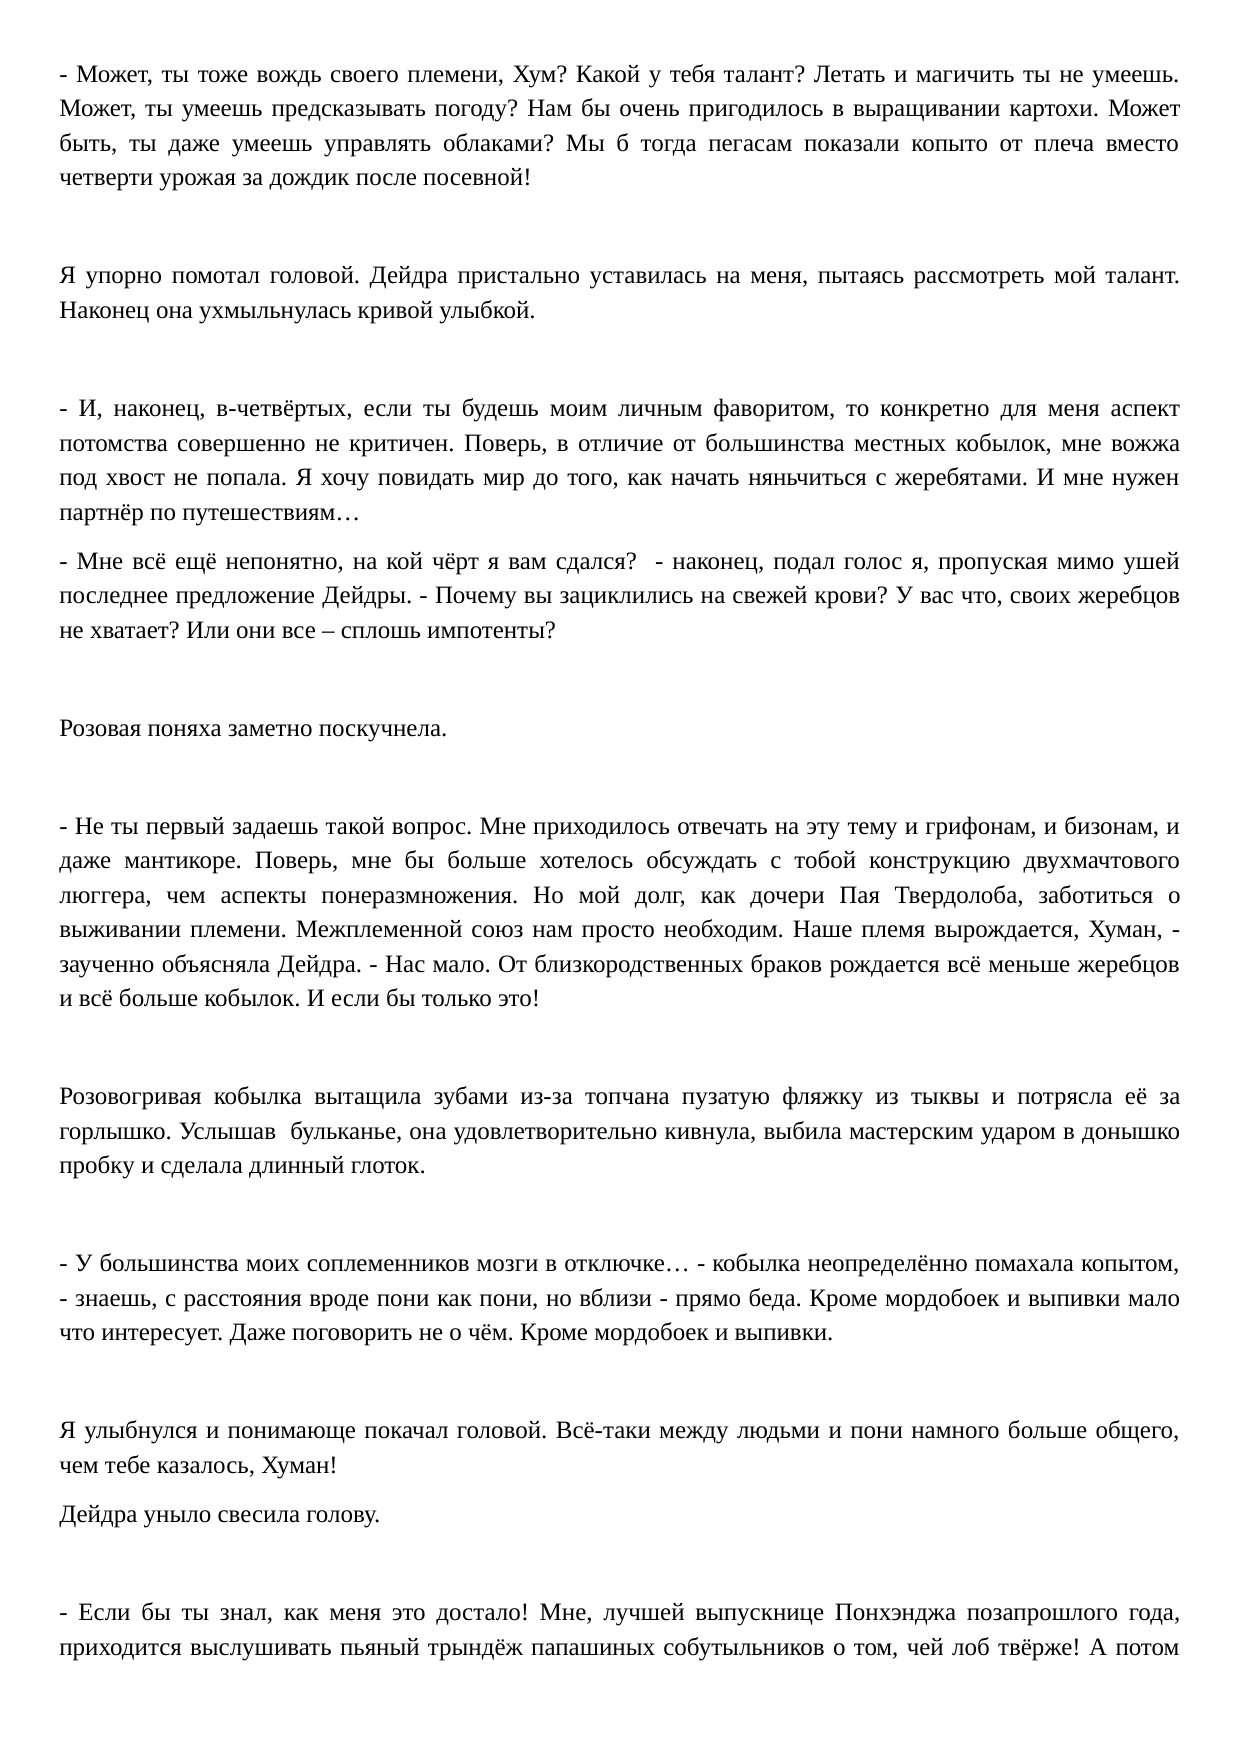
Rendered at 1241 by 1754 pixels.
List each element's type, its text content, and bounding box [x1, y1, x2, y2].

text Розовая поняха заметно поскучнела. [59, 713, 1181, 742]
text Я упорно помотал головой. Дейдра пристально уставилась на меня, пытаясь рассмотреть мой талант. Наконец она ухмыльнулась кривой улыбкой. [59, 261, 1181, 324]
text - Мне всё ещё непонятно, на кой чёрт я вам сдался? - наконец, подал голос я, пропуская мимо ушей последнее предложение Дейдры. - Почему вы зациклились на свежей крови? У вас что, своих жеребцов не хватает? Или они все – сплошь импотенты? [59, 546, 1181, 643]
text - Если бы ты знал, как меня это достало! Мне, лучшей выпускнице Понхэнджа позапрошлого года, приходится выслушивать пьяный трындёж папашиных собутыльников о том, чей лоб твёрже! А потом [59, 1597, 1181, 1661]
text - Не ты первый задаешь такой вопрос. Мне приходилось отвечать на эту тему и грифонам, и бизонам, и даже мантикоре. Поверь, мне бы больше хотелось обсуждать с тобой конструкцию двухмачтового люггера, чем аспекты понеразмножения. Но мой долг, как дочери Пая Твердолоба, заботиться о выживании племени. Межплеменной союз нам просто необходим. Наше племя вырождается, Хуман, - заученно объясняла Дейдра. - Нас мало. От близкородственных браков рождается всё меньше жеребцов и всё больше кобылок. И если бы только это! [59, 811, 1181, 1012]
text - Может, ты тоже вождь своего племени, Хум? Какой у тебя талант? Летать и магичить ты не умеешь. Может, ты умеешь предсказывать погоду? Нам бы очень пригодилось в выращивании картохи. Может быть, ты даже умеешь управлять облаками? Мы б тогда пегасам показали копыто от плеча вместо четверти урожая за дождик после посевной! [59, 59, 1181, 191]
text Я улыбнулся и понимающе покачал головой. Всё-таки между людьми и пони намного больше общего, чем тебе казалось, Хуман! [59, 1416, 1181, 1479]
text - У большинства моих соплеменников мозги в отключке… - кобылка неопределённо помахала копытом, - знаешь, с расстояния вроде пони как пони, но вблизи - прямо беда. Кроме мордобоек и выпивки мало что интересует. Даже поговорить не о чём. Кроме мордобоек и выпивки. [59, 1248, 1181, 1346]
text Розовогривая кобылка вытащила зубами из-за топчана пузатую фляжку из тыквы и потрясла её за горлышко. Услышав бульканье, она удовлетворительно кивнула, выбила мастерским ударом в донышко пробку и сделала длинный глоток. [59, 1081, 1181, 1179]
text Дейдра уныло свесила голову. [59, 1499, 1181, 1528]
text - И, наконец, в-четвёртых, если ты будешь моим личным фаворитом, то конкретно для меня аспект потомства совершенно не критичен. Поверь, в отличие от большинства местных кобылок, мне вожжа под хвост не попала. Я хочу повидать мир до того, как начать няньчиться с жеребятами. И мне нужен партнёр по путешествиям… [59, 393, 1181, 525]
